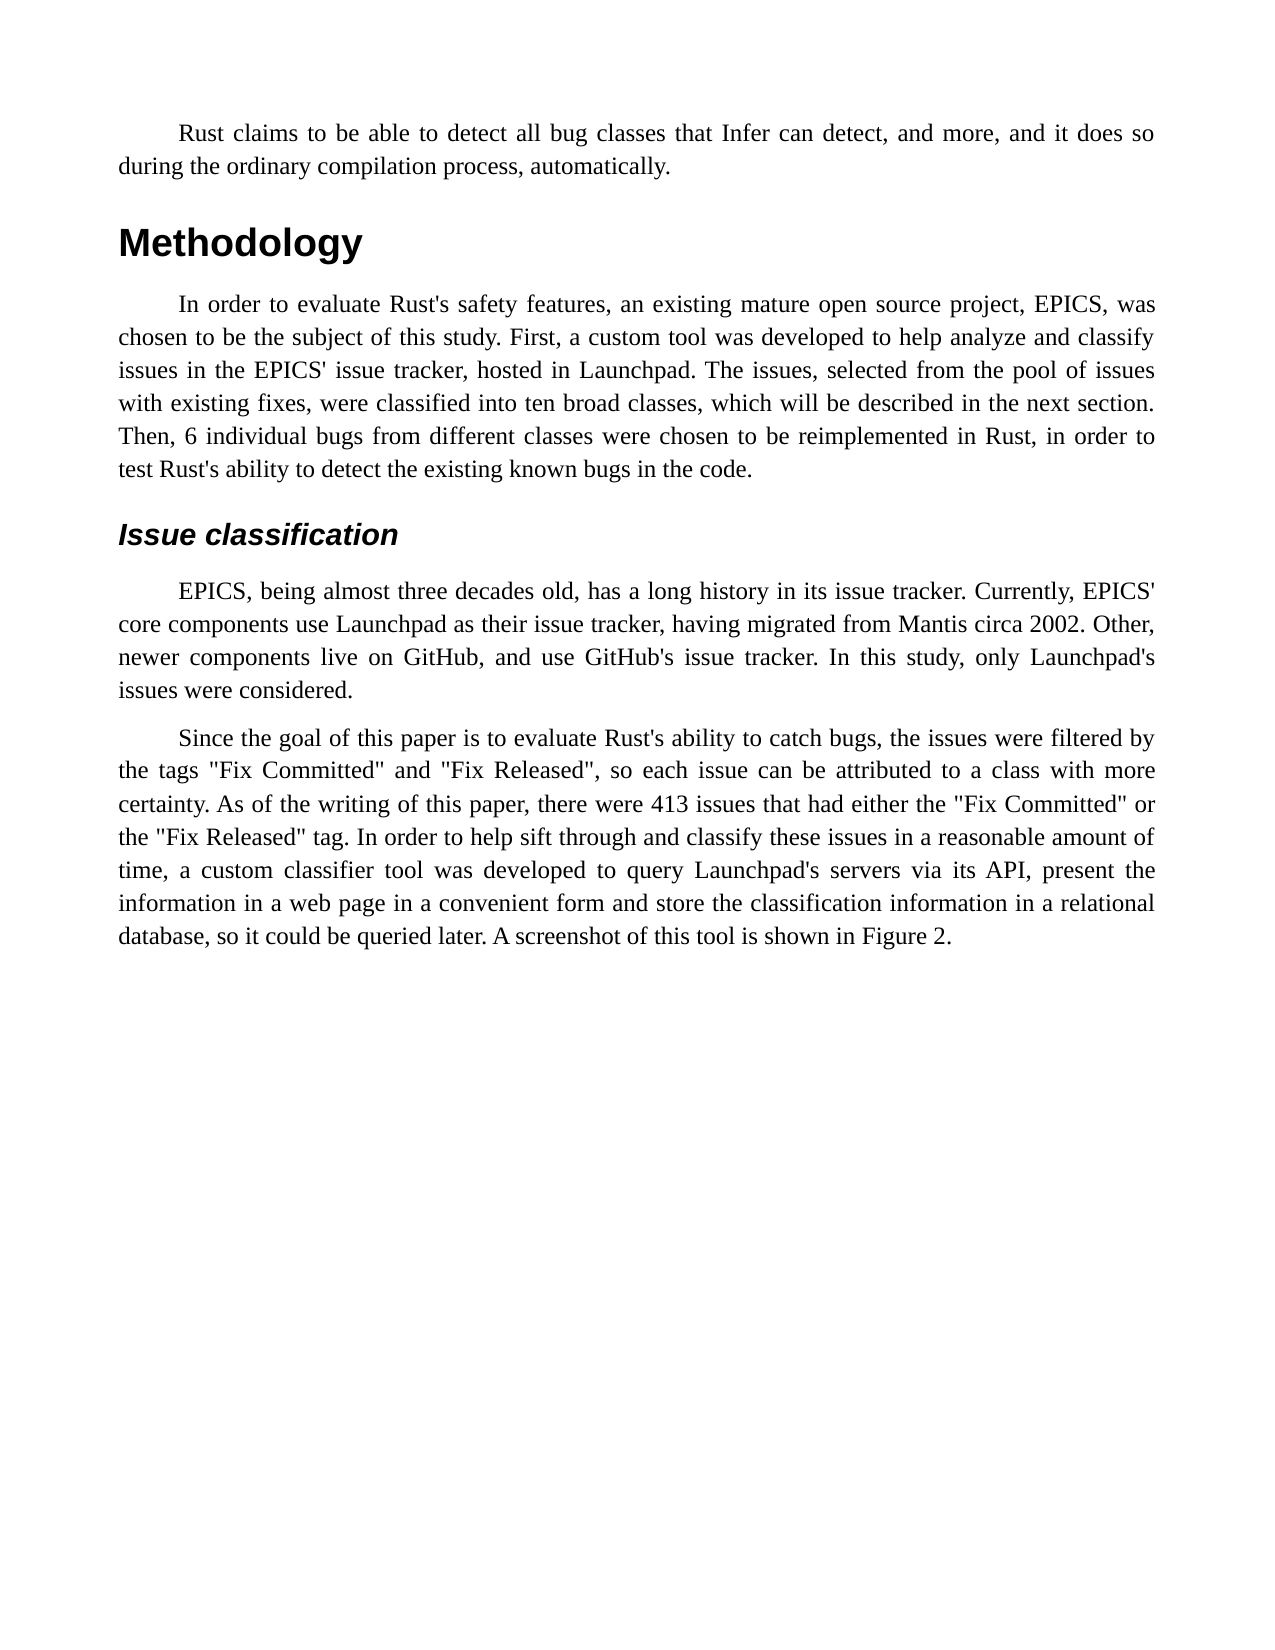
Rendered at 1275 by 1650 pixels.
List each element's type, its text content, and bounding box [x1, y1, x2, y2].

text In order to evaluate Rust's safety features, an existing mature open source project, EPICS, was chosen to be the subject of this study. First, a custom tool was developed to help analyze and classify issues in the EPICS' issue tracker, hosted in Launchpad. The issues, selected from the pool of issues with existing fixes, were classified into ten broad classes, which will be described in the next section. Then, 6 individual bugs from different classes were chosen to be reimplemented in Rust, in order to test Rust's ability to detect the existing known bugs in the code. [118, 289, 1157, 483]
subtitle Methodology [118, 220, 1157, 265]
text Rust claims to be able to detect all bug classes that Infer can detect, and more, and it does so during the ordinary compilation process, automatically. [118, 118, 1157, 180]
text EPICS, being almost three decades old, has a long history in its issue tracker. Currently, EPICS' core components use Launchpad as their issue tracker, having migrated from Mantis circa 2002. Other, newer components live on GitHub, and use GitHub's issue tracker. In this study, only Launchpad's issues were considered. [118, 576, 1157, 704]
subtitle Issue classification [118, 517, 1157, 552]
text Since the goal of this paper is to evaluate Rust's ability to catch bugs, the issues were filtered by the tags "Fix Committed" and "Fix Released", so each issue can be attributed to a class with more certainty. As of the writing of this paper, there were 413 issues that had either the "Fix Committed" or the "Fix Released" tag. In order to help sift through and classify these issues in a reasonable amount of time, a custom classifier tool was developed to query Launchpad's servers via its API, present the information in a web page in a convenient form and store the classification information in a relational database, so it could be queried later. A screenshot of this tool is shown in Figure 2. [118, 723, 1157, 949]
